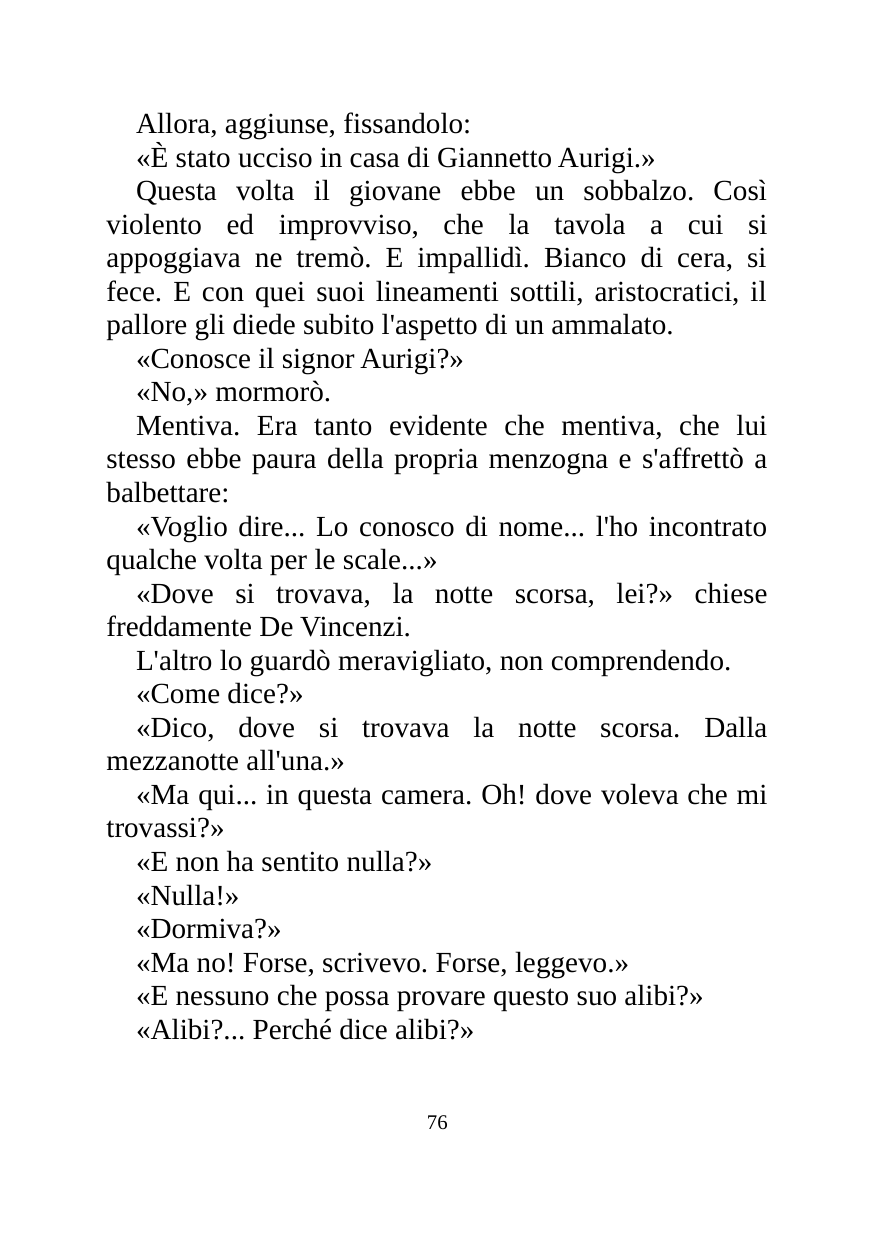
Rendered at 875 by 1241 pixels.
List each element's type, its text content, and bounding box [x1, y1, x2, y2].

text «E nessuno che possa provare questo suo alibi?» [106, 978, 768, 1012]
text «No,» mormorò. [106, 374, 768, 408]
text «Come dice?» [106, 676, 768, 710]
text L'altro lo guardò meravigliato, non comprendendo. [106, 643, 768, 676]
text «Conosce il signor Aurigi?» [106, 341, 768, 374]
text «Voglio dire... Lo conosco di nome... l'ho incontrato qualche volta per le scale...» [106, 509, 768, 576]
text «Ma no! Forse, scrivevo. Forse, leggevo.» [106, 945, 768, 978]
text «Dove si trovava, la notte scorsa, lei?» chiese freddamente De Vincenzi. [106, 576, 768, 643]
text «È stato ucciso in casa di Giannetto Aurigi.» [106, 140, 768, 173]
text «Alibi?... Perché dice alibi?» [106, 1012, 768, 1045]
text «Nulla!» [106, 878, 768, 911]
text «Dico, dove si trovava la notte scorsa. Dalla mezzanotte all'una.» [106, 710, 768, 777]
text «E non ha sentito nulla?» [106, 844, 768, 878]
text Mentiva. Era tanto evidente che mentiva, che lui stesso ebbe paura della propria menzogna e s'affrettò a balbettare: [106, 408, 768, 509]
text «Dormiva?» [106, 911, 768, 945]
text Questa volta il giovane ebbe un sobbalzo. Così violento ed improvviso, che la tavola a cui si appoggiava ne tremò. E impallidì. Bianco di cera, si fece. E con quei suoi lineamenti sottili, aristocratici, il pallore gli diede subito l'aspetto di un ammalato. [106, 173, 768, 341]
text Allora, aggiunse, fissandolo: [106, 106, 768, 140]
text «Ma qui... in questa camera. Oh! dove voleva che mi trovassi?» [106, 777, 768, 844]
